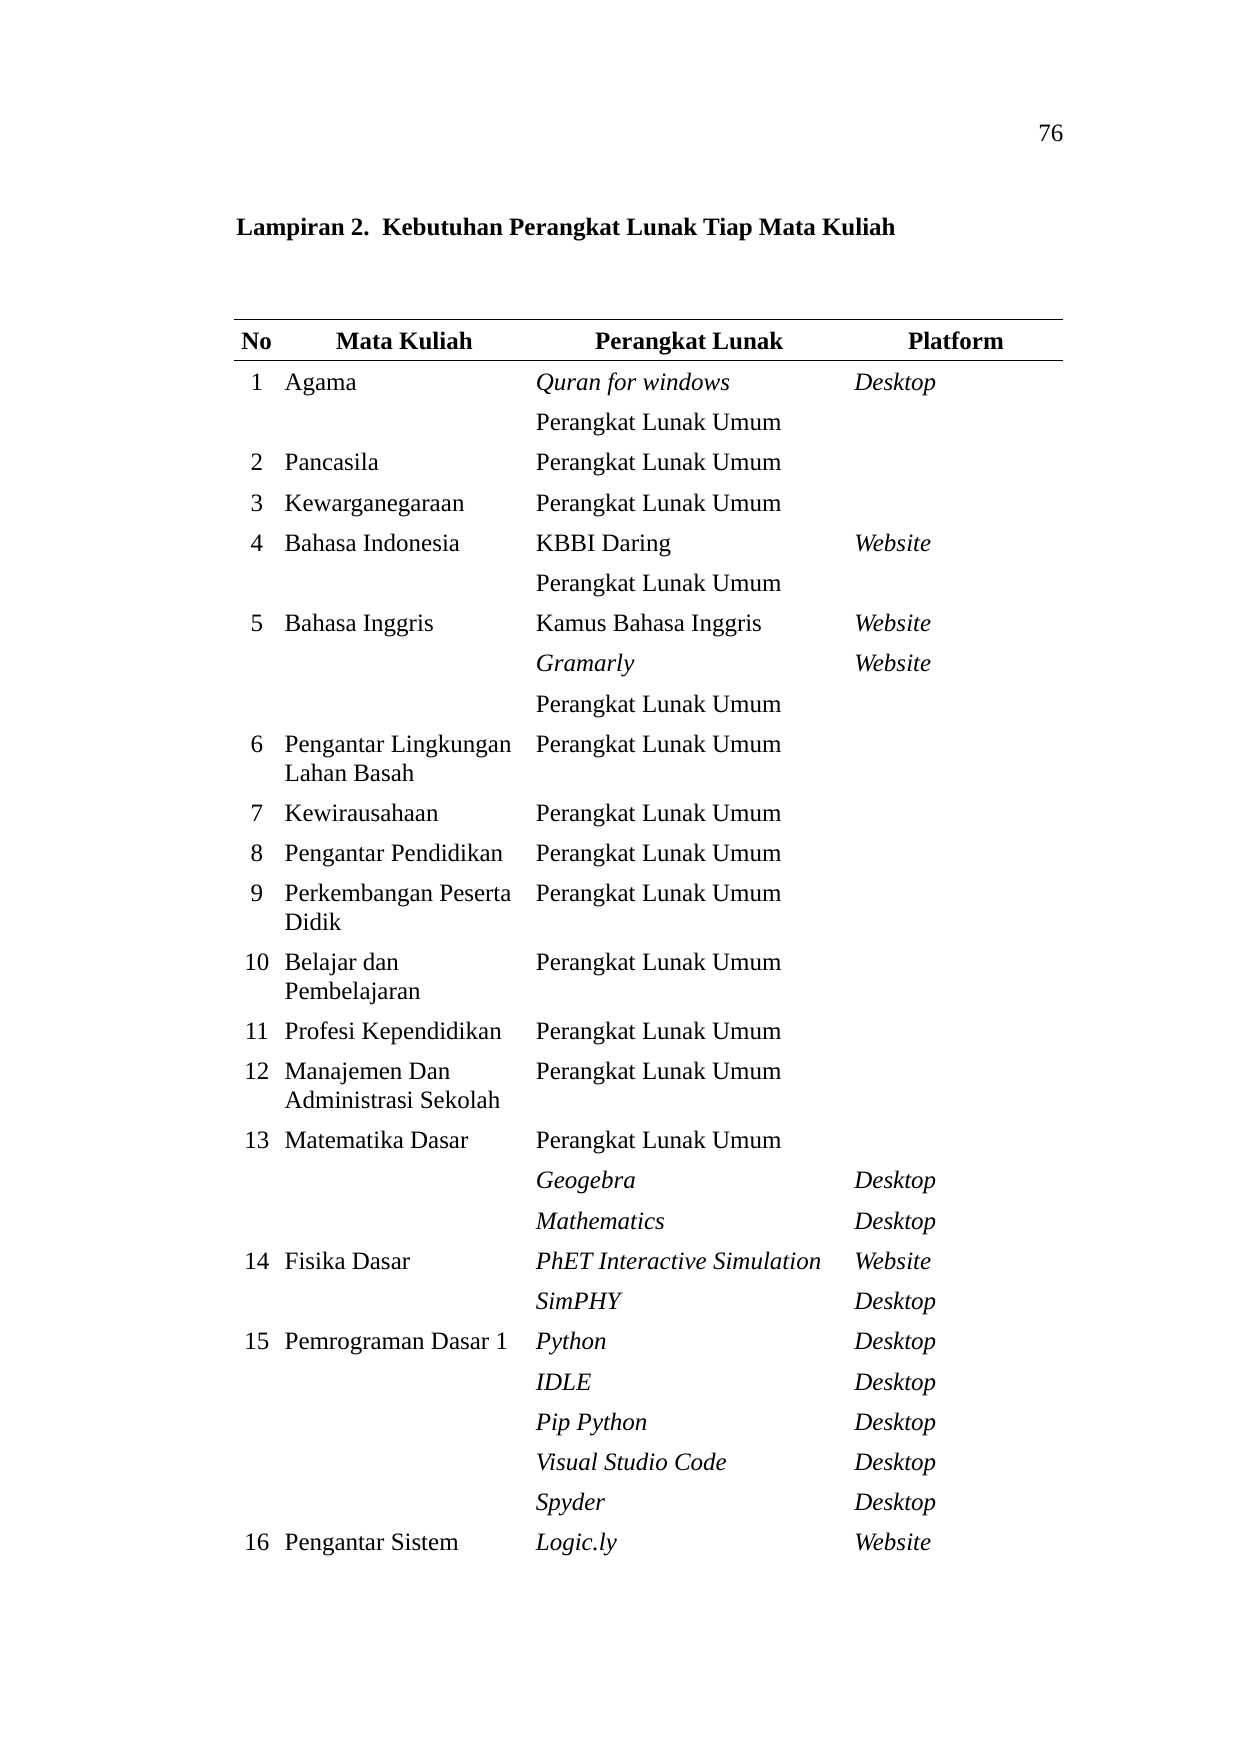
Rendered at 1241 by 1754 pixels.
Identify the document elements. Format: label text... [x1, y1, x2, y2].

table_cell 1 [234, 361, 279, 442]
table_cell Kewarganegaraan [279, 482, 530, 522]
table_cell [848, 792, 1063, 832]
table_cell Perangkat Lunak Umum [530, 833, 848, 873]
table_cell 10 [234, 942, 279, 1011]
table_cell Desktop [848, 1482, 1063, 1522]
table_cell Website [848, 643, 1063, 683]
table_cell Pengantar Lingkungan Lahan Basah [279, 723, 530, 792]
table_cell [848, 723, 1063, 792]
table_cell Pancasila [279, 442, 530, 482]
table_cell Spyder [530, 1482, 848, 1522]
table_cell Desktop [848, 1321, 1063, 1361]
table_cell Visual Studio Code [530, 1441, 848, 1482]
table_cell 2 [234, 442, 279, 482]
table_cell Pengantar Sistem [279, 1522, 530, 1562]
table_cell Website [848, 522, 1063, 562]
table_cell Fisika Dasar [279, 1240, 530, 1321]
table_cell [848, 1011, 1063, 1051]
table_cell 4 [234, 522, 279, 603]
table_cell [848, 833, 1063, 873]
table_cell 9 [234, 873, 279, 942]
table_cell Gramarly [530, 643, 848, 683]
table_cell SimPHY [530, 1281, 848, 1321]
table_cell [848, 402, 1063, 442]
table_cell Desktop [848, 1200, 1063, 1240]
table_cell Perangkat Lunak Umum [530, 723, 848, 792]
table_cell Desktop [848, 1160, 1063, 1200]
table_cell Perangkat Lunak Umum [530, 873, 848, 942]
table_cell Logic.ly [530, 1522, 848, 1562]
table_cell Perangkat Lunak Umum [530, 792, 848, 832]
table_cell Manajemen Dan Administrasi Sekolah [279, 1051, 530, 1120]
table_cell 8 [234, 833, 279, 873]
table_cell Website [848, 1240, 1063, 1281]
table_cell [848, 942, 1063, 1011]
table_cell PhET Interactive Simulation [530, 1240, 848, 1281]
table_cell Quran for windows [530, 361, 848, 402]
table_cell Perangkat Lunak Umum [530, 402, 848, 442]
table_cell Kamus Bahasa Inggris [530, 603, 848, 643]
table_cell Perangkat Lunak Umum [530, 1051, 848, 1120]
table_cell Profesi Kependidikan [279, 1011, 530, 1051]
table_cell 3 [234, 482, 279, 522]
table_cell Perangkat Lunak Umum [530, 683, 848, 723]
table_cell Desktop [848, 1401, 1063, 1441]
table_cell 15 [234, 1321, 279, 1522]
table_cell 14 [234, 1240, 279, 1321]
table_cell [848, 683, 1063, 723]
table_cell [848, 563, 1063, 603]
table_cell [848, 442, 1063, 482]
table_cell Geogebra [530, 1160, 848, 1200]
table_cell 11 [234, 1011, 279, 1051]
table_cell Pengantar Pendidikan [279, 833, 530, 873]
table_cell Website [848, 603, 1063, 643]
table_header Platform [848, 320, 1063, 360]
table_cell Pip Python [530, 1401, 848, 1441]
table_cell 16 [234, 1522, 279, 1562]
table_cell Matematika Dasar [279, 1120, 530, 1240]
table_cell Desktop [848, 1281, 1063, 1321]
table_cell Perangkat Lunak Umum [530, 563, 848, 603]
table_cell Agama [279, 361, 530, 442]
table_cell IDLE [530, 1361, 848, 1401]
table_cell Kewirausahaan [279, 792, 530, 832]
table_cell Belajar dan Pembelajaran [279, 942, 530, 1011]
table_cell 12 [234, 1051, 279, 1120]
subtitle Kebutuhan Perangkat Lunak Tiap Mata Kuliah [236, 212, 1063, 241]
table_header No [234, 320, 279, 360]
table_cell [848, 873, 1063, 942]
table_cell Perkembangan Peserta Didik [279, 873, 530, 942]
table_cell [848, 1051, 1063, 1120]
table_cell Desktop [848, 361, 1063, 402]
table_cell Mathematics [530, 1200, 848, 1240]
table_cell Perangkat Lunak Umum [530, 942, 848, 1011]
table_cell Website [848, 1522, 1063, 1562]
table_cell Bahasa Indonesia [279, 522, 530, 603]
table_cell Perangkat Lunak Umum [530, 482, 848, 522]
table_cell 5 [234, 603, 279, 723]
table_cell Pemrograman Dasar 1 [279, 1321, 530, 1522]
table_cell [848, 1120, 1063, 1160]
table_cell Perangkat Lunak Umum [530, 442, 848, 482]
table_header Perangkat Lunak [530, 320, 848, 360]
table_cell Desktop [848, 1361, 1063, 1401]
table_cell 6 [234, 723, 279, 792]
table_cell Desktop [848, 1441, 1063, 1482]
table_cell Bahasa Inggris [279, 603, 530, 723]
table_cell [848, 482, 1063, 522]
table_cell Perangkat Lunak Umum [530, 1120, 848, 1160]
table_cell Python [530, 1321, 848, 1361]
table_cell KBBI Daring [530, 522, 848, 562]
table_cell 13 [234, 1120, 279, 1240]
table_header Mata Kuliah [279, 320, 530, 360]
table_cell 7 [234, 792, 279, 832]
table_cell Perangkat Lunak Umum [530, 1011, 848, 1051]
